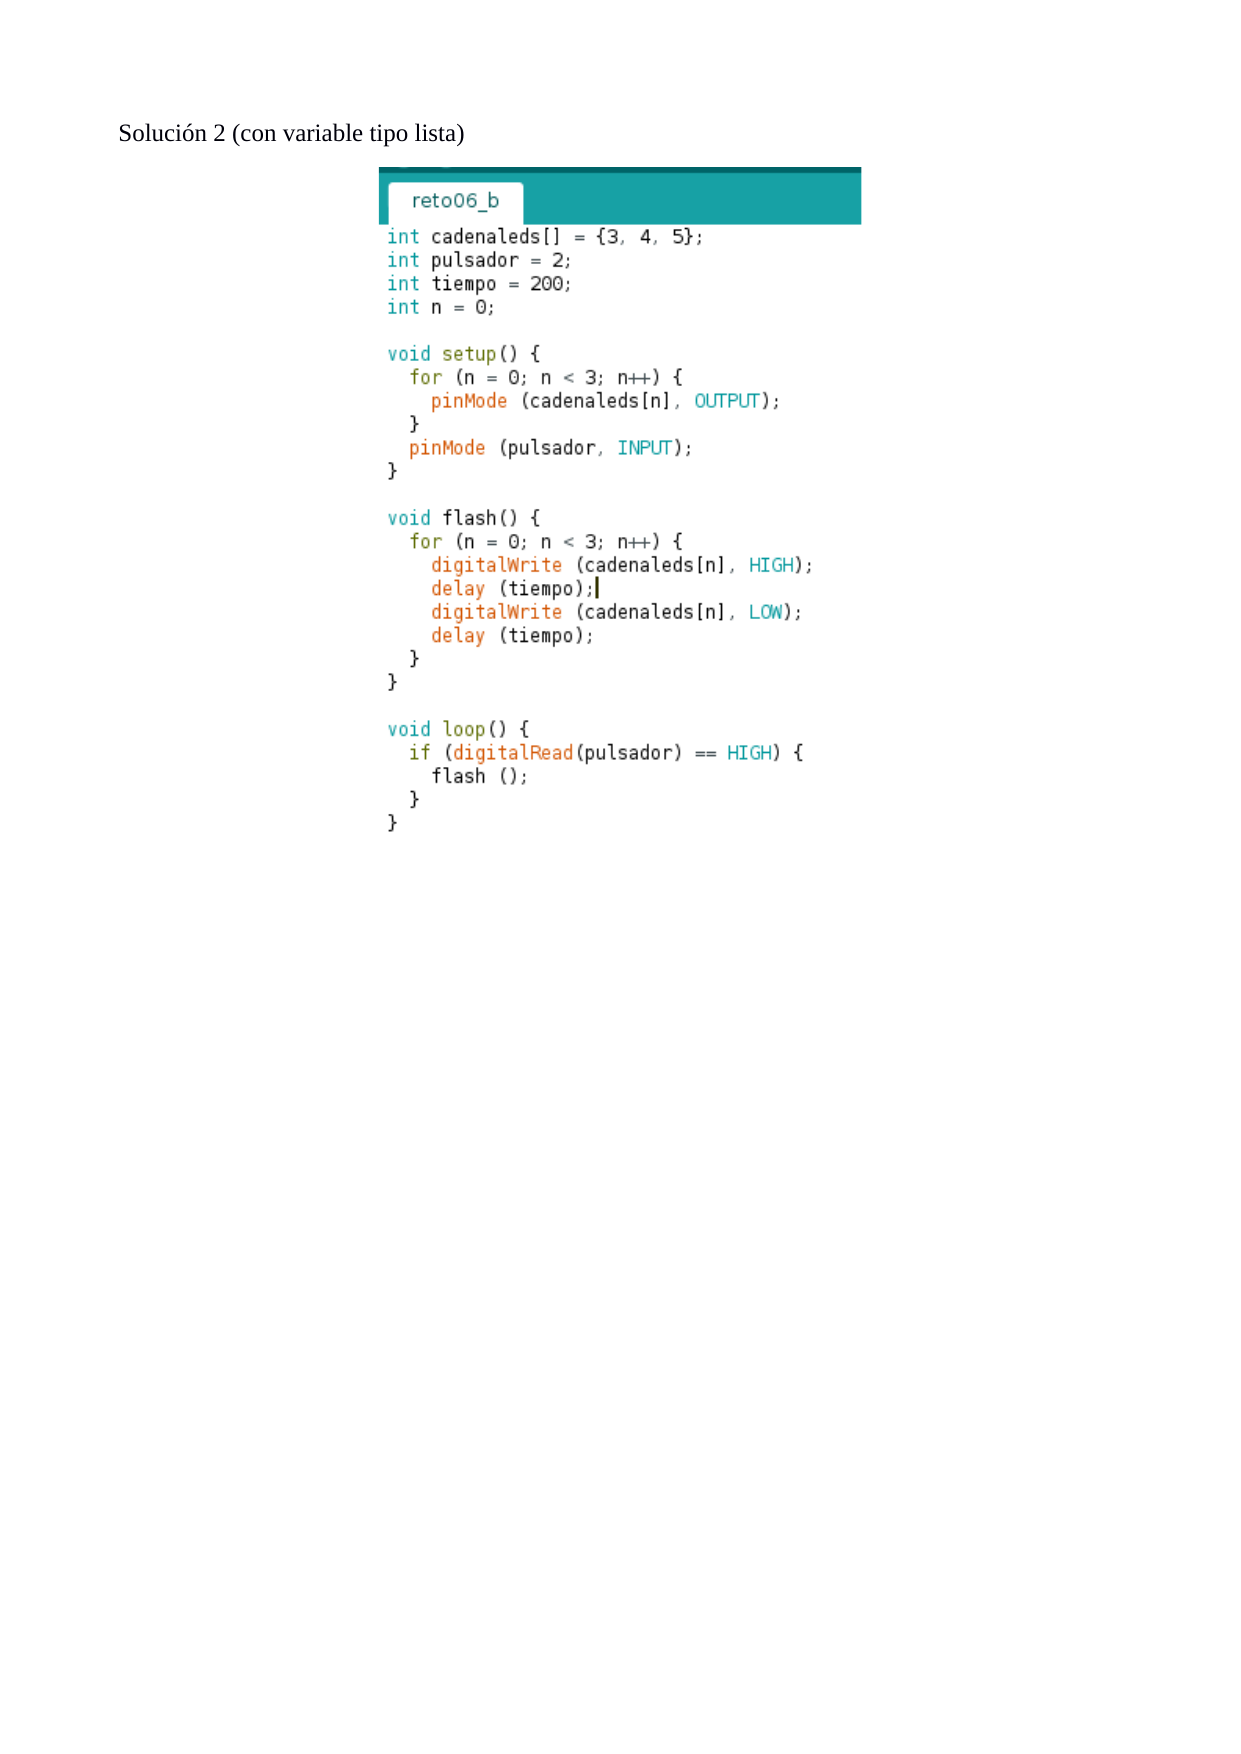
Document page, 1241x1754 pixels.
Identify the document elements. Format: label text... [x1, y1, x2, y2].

picture [378, 167, 862, 863]
text Solución 2 (con variable tipo lista) [118, 118, 1122, 147]
